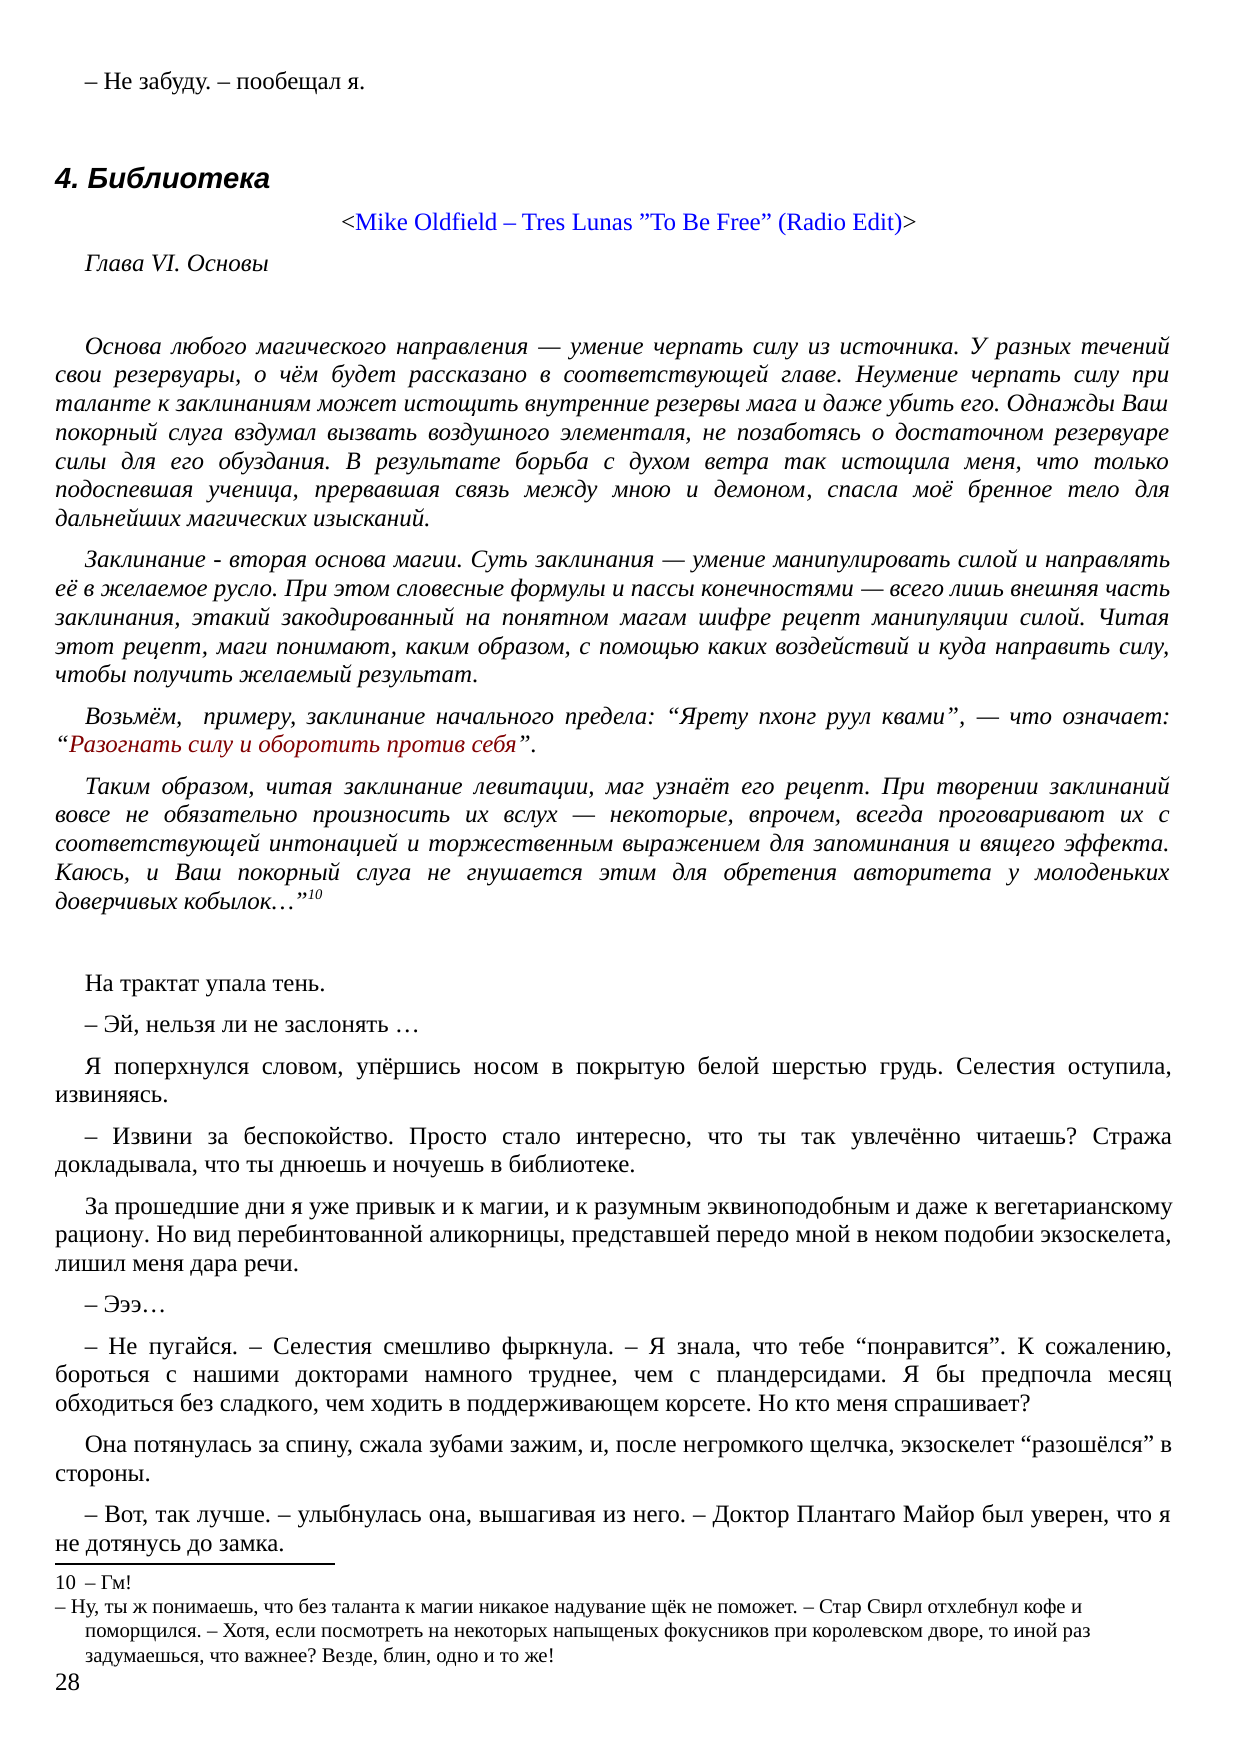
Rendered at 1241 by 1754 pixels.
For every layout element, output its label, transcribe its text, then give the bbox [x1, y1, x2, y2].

text – Не пугайся. – Селестия смешливо фыркнула. – Я знала, что тебе “понравится”. К сожалению, бороться с нашими докторами намного труднее, чем с пландерсидами. Я бы предпочла месяц обходиться без сладкого, чем ходить в поддерживающем корсете. Но кто меня спрашивает? [55, 1331, 1173, 1417]
text – Эй, нельзя ли не заслонять … [55, 1009, 1173, 1038]
text Я поперхнулся словом, упёршись носом в покрытую белой шерстью грудь. Селестия оступила, извиняясь. [55, 1051, 1173, 1108]
text Глава VI. Основы [55, 248, 1173, 277]
text За прошедшие дни я уже привык и к магии, и к разумным эквиноподобным и даже к вегетарианскому рациону. Но вид перебинтованной аликорницы, представшей передо мной в неком подобии экзоскелета, лишил меня дара речи. [55, 1191, 1173, 1277]
text Таким образом, читая заклинание левитации, маг узнаёт его рецепт. При творении заклинаний вовсе не обязательно произносить их вслух — некоторые, впрочем, всегда проговаривают их с соответствующей интонацией и торжественным выражением для запоминания и вящего эффекта. Каюсь, и Ваш покорный слуга не гнушается этим для обретения авторитета у молоденьких доверчивых кобылок…” [55, 771, 1173, 914]
text Она потянулась за спину, сжала зубами зажим, и, после негромкого щелчка, экзоскелет “разошёлся” в стороны. [55, 1429, 1173, 1487]
text – Не забуду. – пообещал я. [55, 66, 1173, 95]
text Заклинание - вторая основа магии. Суть заклинания — умение манипулировать силой и направлять её в желаемое русло. При этом словесные формулы и пассы конечностями — всего лишь внешняя часть заклинания, этакий закодированный на понятном магам шифре рецепт манипуляции силой. Читая этот рецепт, маги понимают, каким образом, с помощью каких воздействий и куда направить силу, чтобы получить желаемый результат. [55, 544, 1173, 688]
text Основа любого магического направления — умение черпать силу из источника. У разных течений свои резервуары, о чём будет рассказано в соответствующей главе. Неумение черпать силу при таланте к заклинаниям может истощить внутренние резервы мага и даже убить его. Однажды Ваш покорный слуга вздумал вызвать воздушного элементаля, не позаботясь о достаточном резервуаре силы для его обуздания. В результате борьба с духом ветра так истощила меня, что только подоспевшая ученица, прервавшая связь между мною и демоном, спасла моё бренное тело для дальнейших магических изысканий. [55, 331, 1173, 532]
text – Эээ… [55, 1289, 1173, 1318]
text – Ну, ты ж понимаешь, что без таланта к магии никакое надувание щёк не поможет. – Стар Свирл отхлебнул кофе и поморщился. – Хотя, если посмотреть на некоторых напыщеных фокусников при королевском дворе, то иной раз задумаешься, что важнее? Везде, блин, одно и то же! [55, 1594, 1173, 1667]
text Возьмём, примеру, заклинание начального предела: “Ярету пхонг руул квами”, — что означает: “Разогнать силу и оборотить против себя”. [55, 701, 1173, 758]
text – Вот, так лучше. – улыбнулась она, вышагивая из него. – Доктор Плантаго Майор был уверен, что я не дотянусь до замка. [55, 1499, 1173, 1557]
text На трактат упала тень. [55, 968, 1173, 997]
text <Mike Oldfield – Tres Lunas ”To Be Free” (Radio Edit)> [55, 207, 1173, 236]
text – Гм! [55, 1570, 1173, 1594]
subtitle 4. Библиотека [55, 161, 1173, 194]
text – Извини за беспокойство. Просто стало интересно, что ты так увлечённо читаешь? Стража докладывала, что ты днюешь и ночуешь в библиотеке. [55, 1121, 1173, 1178]
